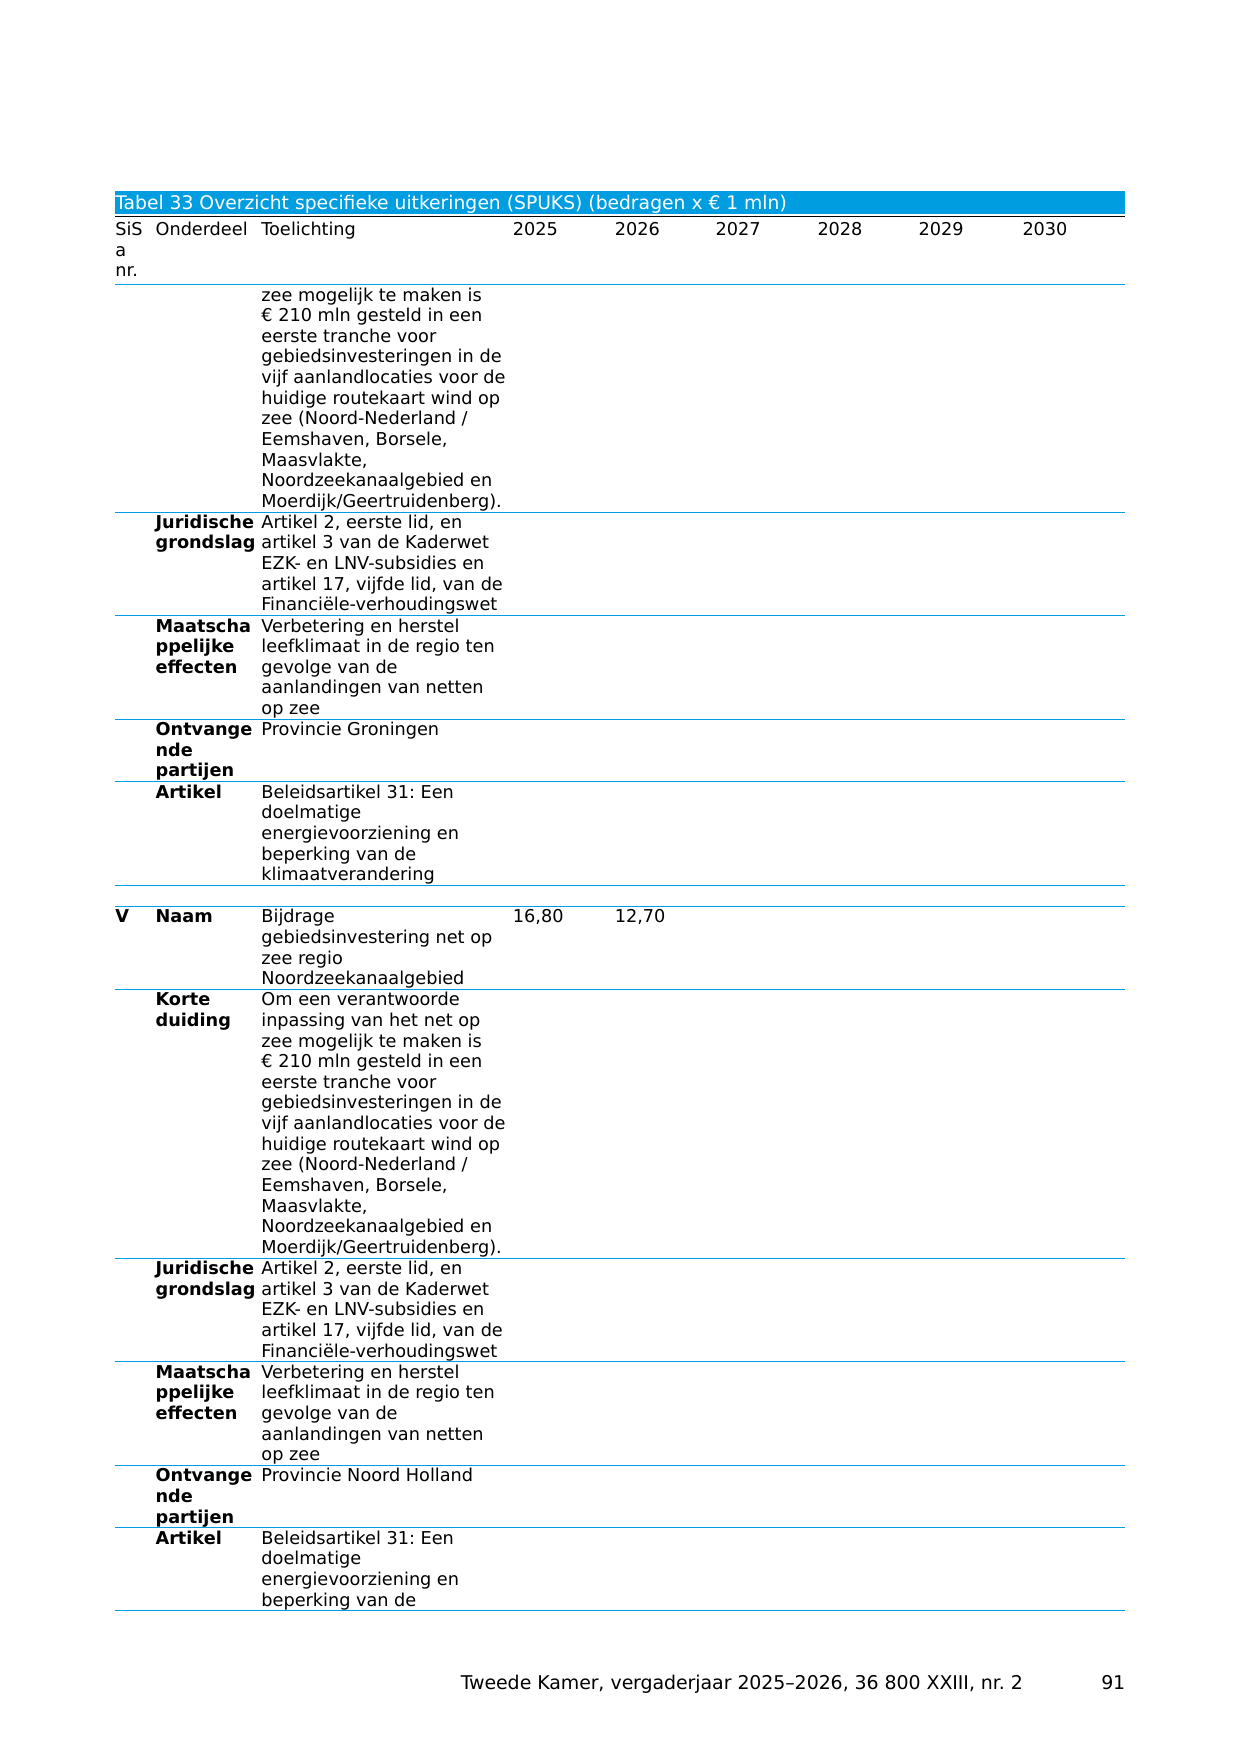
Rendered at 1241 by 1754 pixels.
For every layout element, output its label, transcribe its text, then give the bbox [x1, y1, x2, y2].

table_cell Beleidsartikel 31: Een doelmatige energievoorziening en beperking van de [258, 1528, 510, 1610]
table_cell [510, 1362, 612, 1465]
table_cell SiSa nr. [115, 217, 152, 284]
table_cell Naam [153, 907, 258, 989]
table_cell [115, 782, 152, 885]
table_cell [814, 513, 915, 615]
table_cell [115, 513, 152, 615]
table_cell [510, 616, 612, 719]
table_cell [115, 1528, 152, 1610]
table_cell [713, 285, 814, 511]
table_cell 2026 [612, 217, 712, 284]
table_cell [713, 720, 814, 781]
table_cell [915, 782, 1019, 885]
table_cell [510, 285, 612, 511]
table_cell [510, 1528, 612, 1610]
table_cell [814, 285, 915, 511]
table_cell [814, 1362, 915, 1465]
table_cell [510, 1259, 612, 1361]
table_cell [612, 1259, 712, 1361]
table_cell [1019, 616, 1125, 719]
table_cell [713, 1362, 814, 1465]
table_cell Bijdrage gebiedsinvestering net op zee regio Noordzeekanaalgebied [258, 907, 510, 989]
table_cell [1019, 513, 1125, 615]
table_cell [612, 1466, 712, 1527]
table_cell Juridische grondslag [153, 1259, 258, 1361]
table_cell [713, 886, 814, 906]
table_cell Verbetering en herstel leefklimaat in de regio ten gevolge van de aanlandingen van netten op zee [258, 1362, 510, 1465]
table_cell [1019, 1466, 1125, 1527]
table_cell [115, 886, 152, 906]
table_cell [510, 1466, 612, 1527]
table_cell [1019, 1259, 1125, 1361]
table_cell [814, 1528, 915, 1610]
table_cell Toelichting [258, 217, 510, 284]
table_cell 12,70 [612, 907, 712, 989]
table_cell Maatschappelijke effecten [153, 616, 258, 719]
table_cell 2028 [814, 217, 915, 284]
table_cell [1019, 1362, 1125, 1465]
table_cell [814, 990, 915, 1257]
table_cell [915, 616, 1019, 719]
table_cell [814, 1259, 915, 1361]
table_cell [814, 616, 915, 719]
table_cell [510, 990, 612, 1257]
table_cell [115, 1362, 152, 1465]
table_cell [713, 616, 814, 719]
table_cell [915, 907, 1019, 989]
table_cell [713, 1528, 814, 1610]
table_cell [153, 886, 258, 906]
table_cell [510, 513, 612, 615]
table_cell [915, 1528, 1019, 1610]
table_cell zee mogelijk te maken is € 210 mln gesteld in een eerste tranche voor gebiedsinvesteringen in de vijf aanlandlocaties voor de huidige routekaart wind op zee (Noord-Nederland / Eemshaven, Borsele, Maasvlakte, Noordzeekanaalgebied en Moerdijk/Geertruidenberg). [258, 285, 510, 511]
table_cell [1019, 990, 1125, 1257]
table_cell 2029 [915, 217, 1019, 284]
table_cell [915, 1362, 1019, 1465]
table_cell [612, 886, 712, 906]
table_cell [612, 782, 712, 885]
table_cell [612, 720, 712, 781]
table_cell Verbetering en herstel leefklimaat in de regio ten gevolge van de aanlandingen van netten op zee [258, 616, 510, 719]
table_cell [1019, 886, 1125, 906]
table_cell [814, 1466, 915, 1527]
table_cell Onderdeel [153, 217, 258, 284]
table_cell [510, 782, 612, 885]
table_cell [612, 616, 712, 719]
table_cell [713, 907, 814, 989]
table_cell Beleidsartikel 31: Een doelmatige energievoorziening en beperking van de klimaatverandering [258, 782, 510, 885]
table_cell Provincie Groningen [258, 720, 510, 781]
table_cell Artikel [153, 1528, 258, 1610]
table_cell Artikel [153, 782, 258, 885]
table_cell [915, 990, 1019, 1257]
table_cell [612, 285, 712, 511]
table_cell 2030 [1019, 217, 1125, 284]
table_cell Provincie Noord Holland [258, 1466, 510, 1527]
table_cell [915, 1259, 1019, 1361]
table_cell 2025 [510, 217, 612, 284]
table_cell [612, 1362, 712, 1465]
table_cell 2027 [713, 217, 814, 284]
table_cell [115, 285, 152, 511]
table_cell Ontvangende partijen [153, 720, 258, 781]
table_cell Maatschappelijke effecten [153, 1362, 258, 1465]
table_cell [814, 720, 915, 781]
table_cell [115, 1466, 152, 1527]
table_cell [713, 513, 814, 615]
table_cell [1019, 782, 1125, 885]
table_cell [510, 886, 612, 906]
table_cell Artikel 2, eerste lid, en artikel 3 van de Kaderwet EZK- en LNV-subsidies en artikel 17, vijfde lid, van de Financiële-verhoudingswet [258, 513, 510, 615]
table_cell [258, 886, 510, 906]
table_cell [612, 1528, 712, 1610]
table_cell [713, 990, 814, 1257]
table_cell [1019, 1528, 1125, 1610]
table_cell [915, 285, 1019, 511]
table_cell [713, 782, 814, 885]
table_cell [814, 907, 915, 989]
table_cell [153, 285, 258, 511]
table_cell [115, 616, 152, 719]
table_cell [115, 1259, 152, 1361]
table_cell [713, 1259, 814, 1361]
table_cell Juridische grondslag [153, 513, 258, 615]
table_cell [1019, 285, 1125, 511]
table_cell [915, 513, 1019, 615]
table_cell [612, 990, 712, 1257]
table_cell [115, 720, 152, 781]
table_cell [1019, 907, 1125, 989]
table_cell [814, 782, 915, 885]
table_cell [814, 886, 915, 906]
table_cell 16,80 [510, 907, 612, 989]
table_cell [915, 886, 1019, 906]
table_cell [915, 1466, 1019, 1527]
table_cell Korte duiding [153, 990, 258, 1257]
table_cell [1019, 720, 1125, 781]
table_cell V [115, 907, 152, 989]
table_cell Artikel 2, eerste lid, en artikel 3 van de Kaderwet EZK- en LNV-subsidies en artikel 17, vijfde lid, van de Financiële-verhoudingswet [258, 1259, 510, 1361]
table_cell [510, 720, 612, 781]
table_cell [115, 990, 152, 1257]
table_cell Om een verantwoorde inpassing van het net op zee mogelijk te maken is € 210 mln gesteld in een eerste tranche voor gebiedsinvesteringen in de vijf aanlandlocaties voor de huidige routekaart wind op zee (Noord-Nederland / Eemshaven, Borsele, Maasvlakte, Noordzeekanaalgebied en Moerdijk/Geertruidenberg). [258, 990, 510, 1257]
table_cell [713, 1466, 814, 1527]
table_cell [915, 720, 1019, 781]
table_cell Ontvangende partijen [153, 1466, 258, 1527]
table_cell [612, 513, 712, 615]
